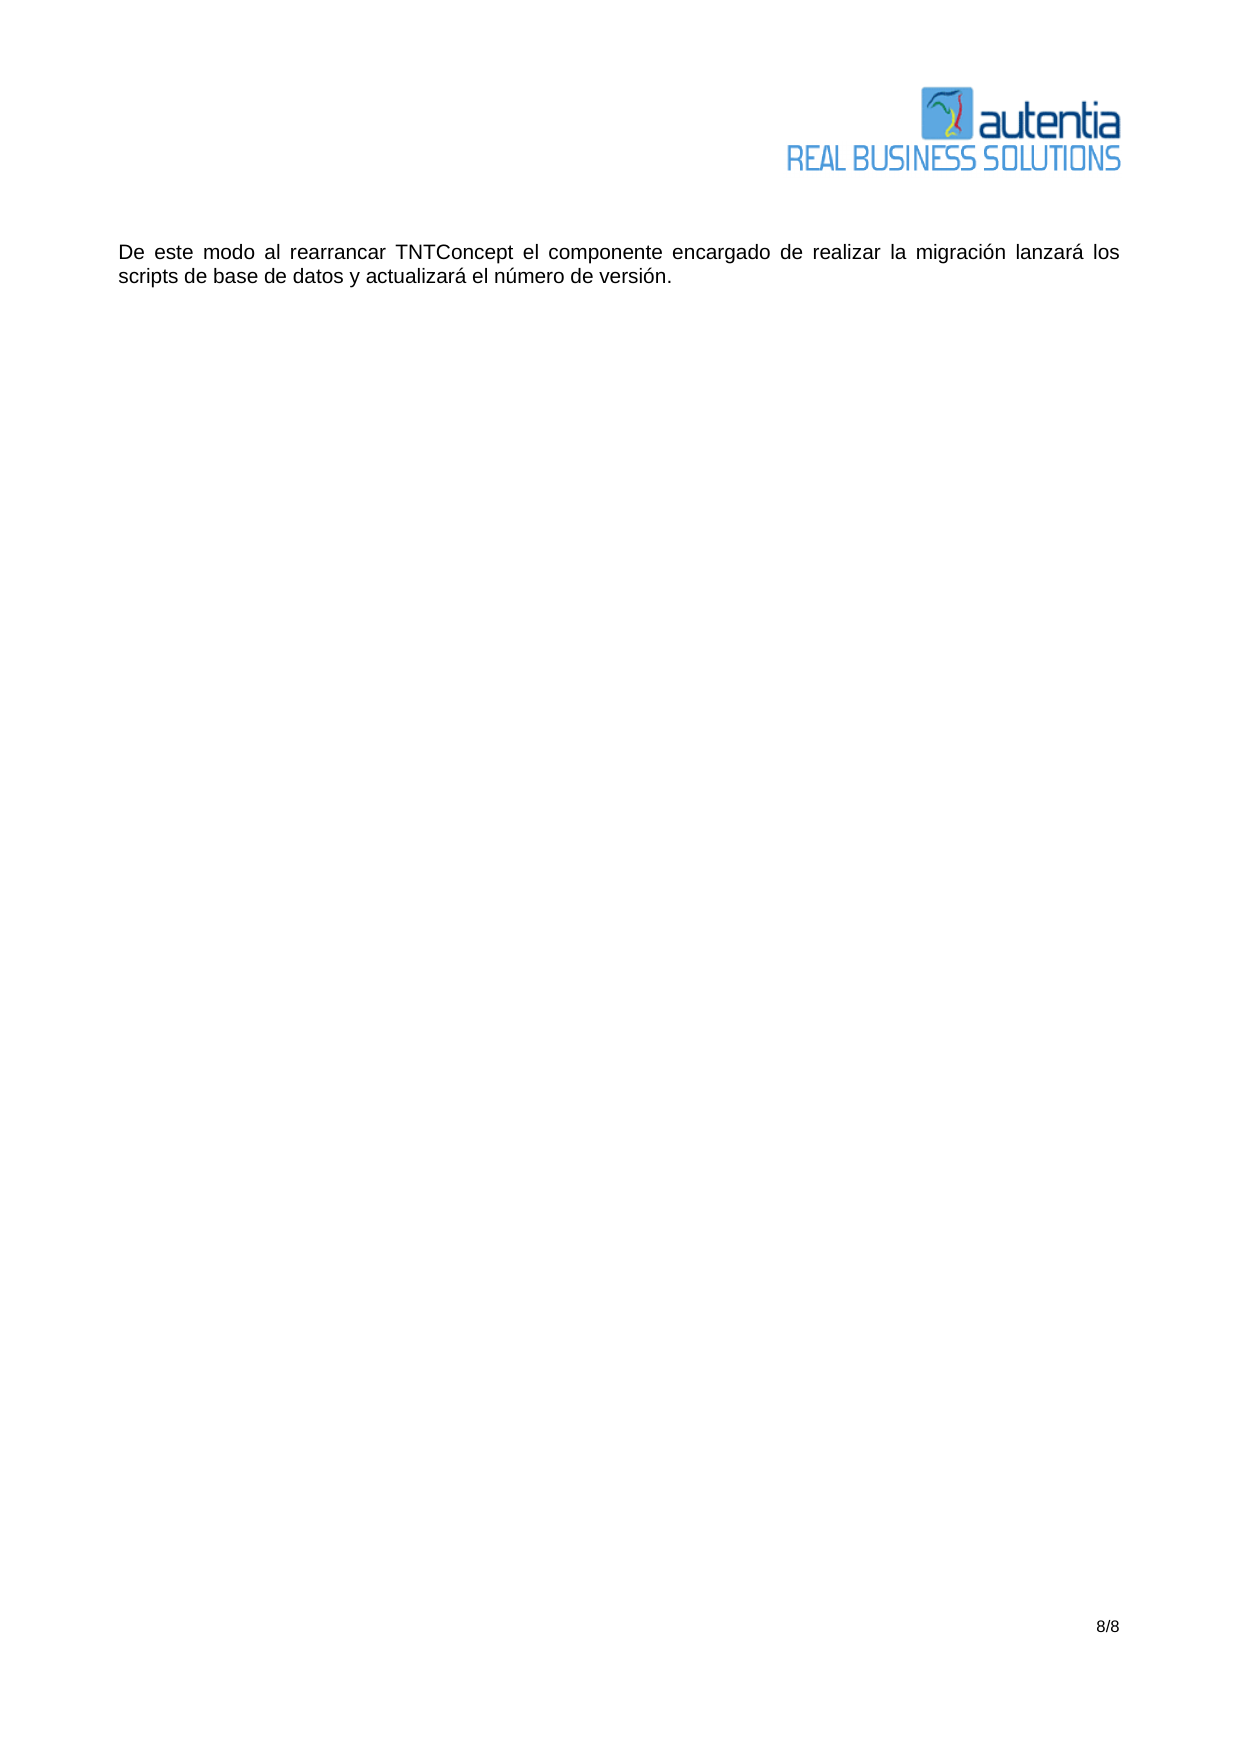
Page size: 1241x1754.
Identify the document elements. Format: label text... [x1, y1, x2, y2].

picture [782, 85, 1123, 178]
text De este modo al rearrancar TNTConcept el componente encargado de realizar la migración lanzará los scripts de base de datos y actualizará el número de versión. [118, 241, 1122, 287]
